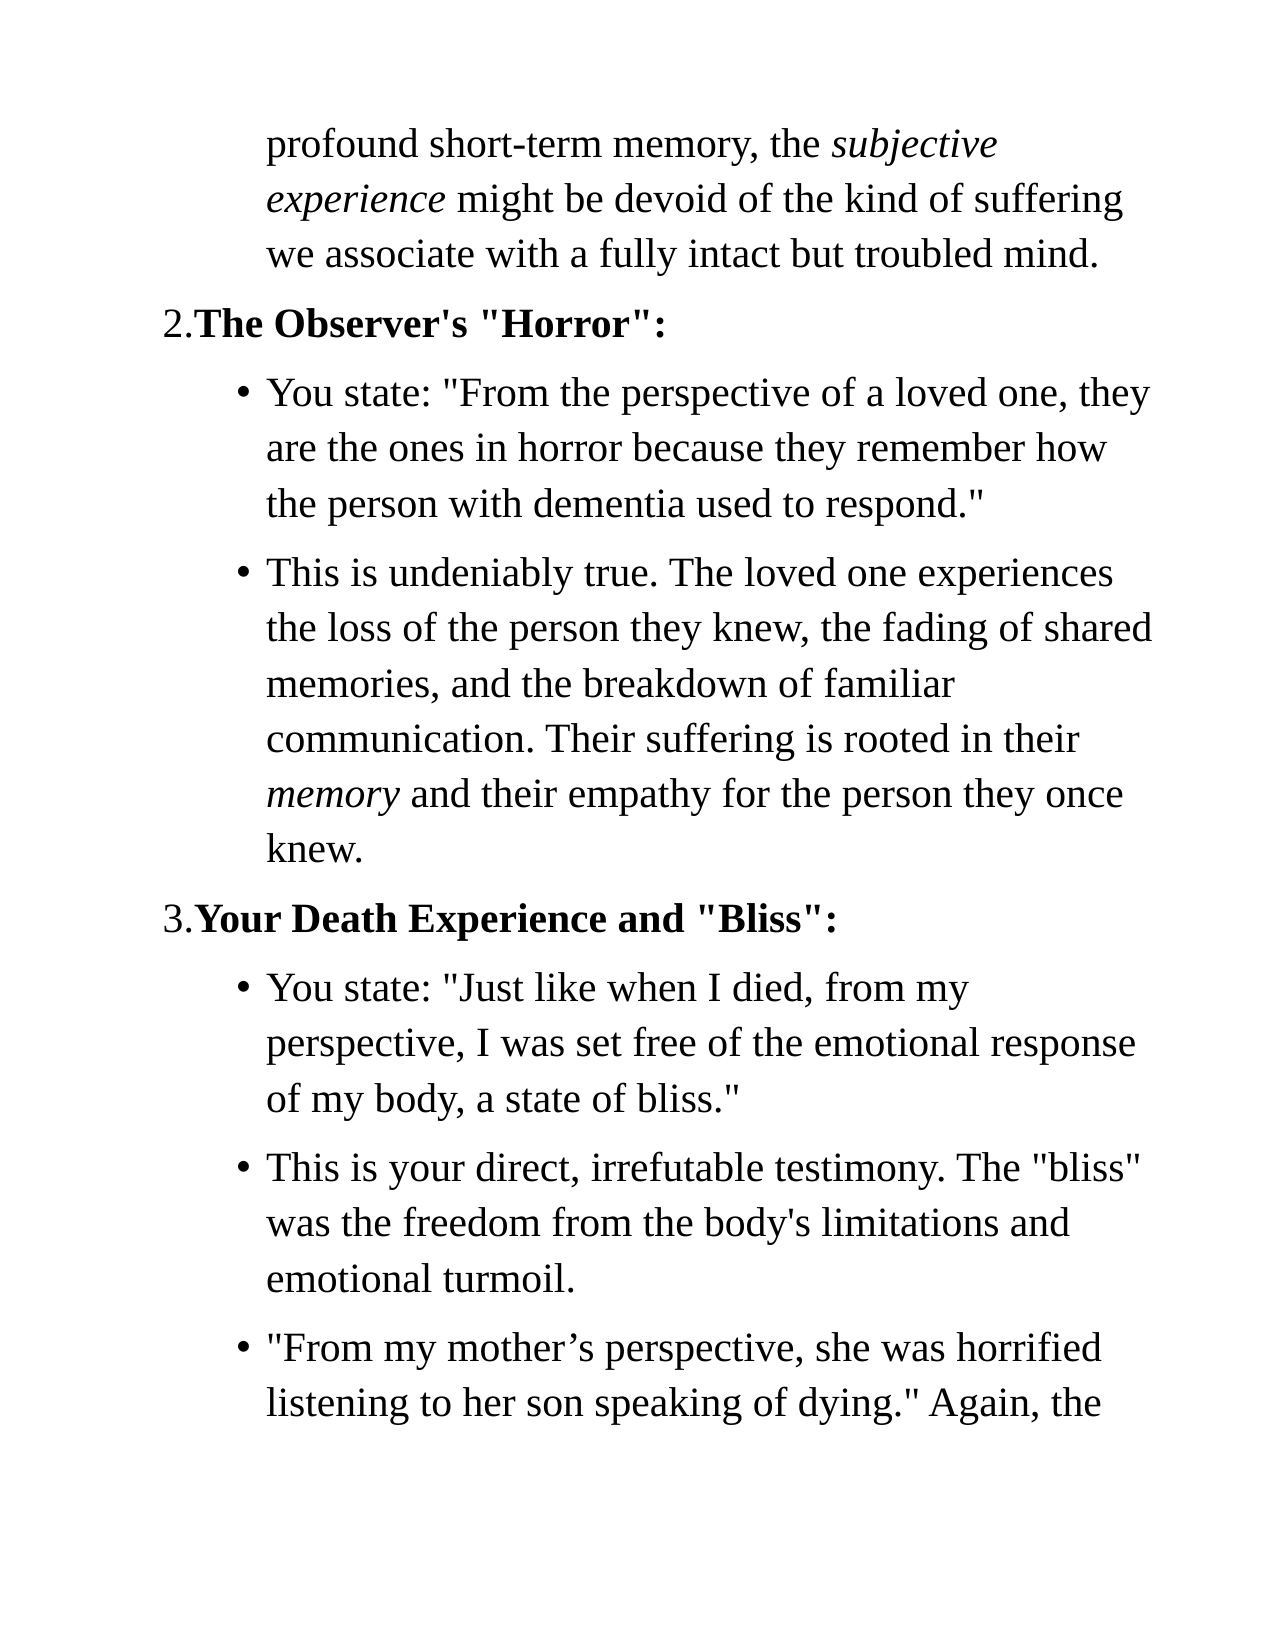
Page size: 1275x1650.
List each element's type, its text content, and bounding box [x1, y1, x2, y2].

list profound short-term memory, the subjective experience might be devoid of the kind of suffering we associate with a fully intact but troubled mind. [236, 118, 1157, 276]
list Your Death Experience and "Bliss": [162, 893, 1157, 941]
list This is undeniably true. The loved one experiences the loss of the person they knew, the fading of shared memories, and the breakdown of familiar communication. Their suffering is rooted in their memory and their empathy for the person they once knew. [236, 548, 1157, 871]
list You state: "From the perspective of a loved one, they are the ones in horror because they remember how the person with dementia used to respond." [236, 368, 1157, 526]
list "From my mother’s perspective, she was horrified listening to her son speaking of dying." Again, the [236, 1323, 1157, 1426]
list You state: "Just like when I died, from my perspective, I was set free of the emotional response of my body, a state of bliss." [236, 963, 1157, 1121]
list The Observer's "Horror": [162, 298, 1157, 346]
list This is your direct, irrefutable testimony. The "bliss" was the freedom from the body's limitations and emotional turmoil. [236, 1143, 1157, 1301]
